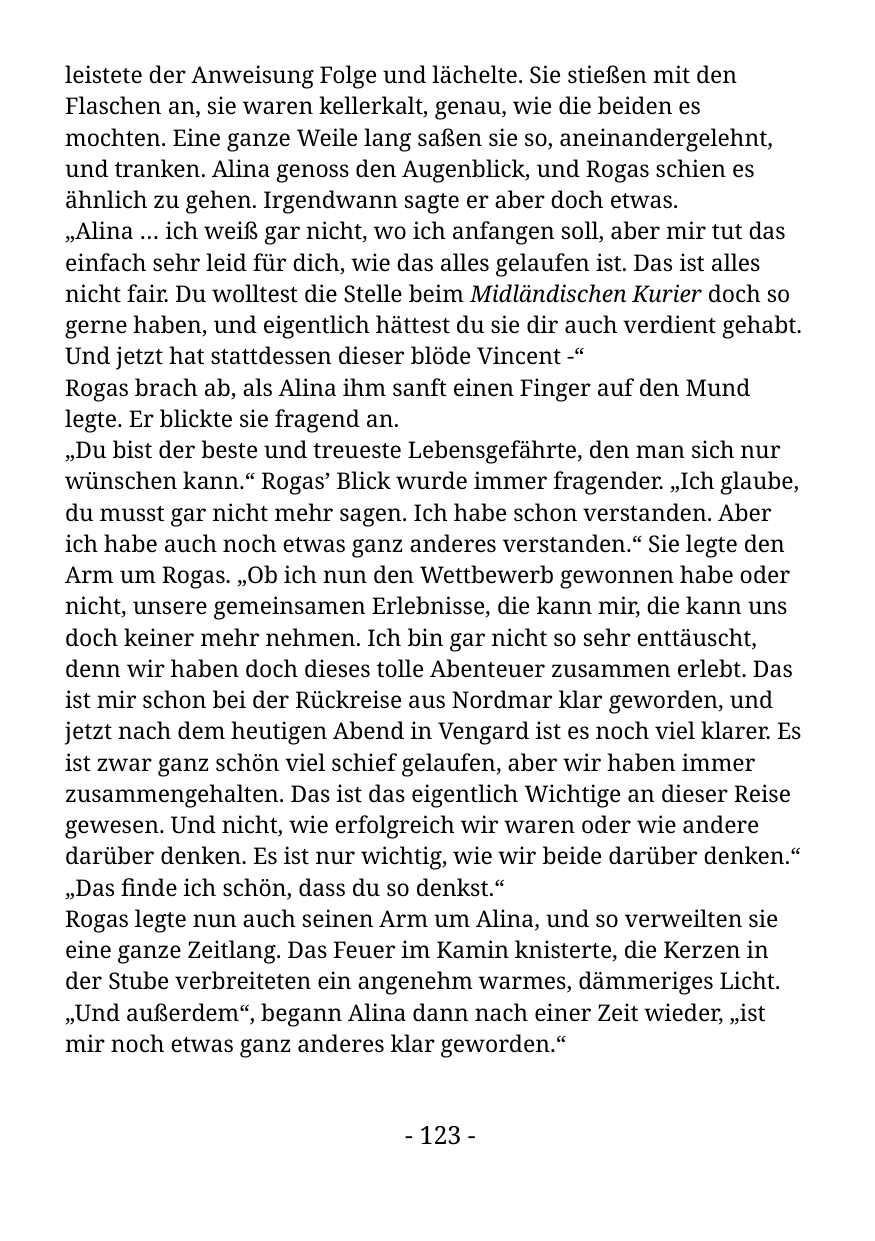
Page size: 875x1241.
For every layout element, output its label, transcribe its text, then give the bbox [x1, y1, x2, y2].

text „Und außerdem“, begann Alina dann nach einer Zeit wieder, „ist mir noch etwas ganz anderes klar geworden.“ [65, 997, 809, 1059]
text Rogas brach ab, als Alina ihm sanft einen Finger auf den Mund legte. Er blickte sie fragend an. [65, 372, 809, 434]
text „Alina … ich weiß gar nicht, wo ich anfangen soll, aber mir tut das einfach sehr leid für dich, wie das alles gelaufen ist. Das ist alles nicht fair. Du wolltest die Stelle beim Midländischen Kurier doch so gerne haben, und eigentlich hättest du sie dir auch verdient gehabt. Und jetzt hat stattdessen dieser blöde Vincent -“ [65, 215, 809, 372]
text leistete der Anweisung Folge und lächelte. Sie stießen mit den Flaschen an, sie waren kellerkalt, genau, wie die beiden es mochten. Eine ganze Weile lang saßen sie so, aneinandergelehnt, und tranken. Alina genoss den Augenblick, und Rogas schien es ähnlich zu gehen. Irgendwann sagte er aber doch etwas. [65, 59, 809, 215]
text Rogas legte nun auch seinen Arm um Alina, und so verweilten sie eine ganze Zeitlang. Das Feuer im Kamin knisterte, die Kerzen in der Stube verbreiteten ein angenehm warmes, dämmeriges Licht. [65, 903, 809, 997]
text „Das finde ich schön, dass du so denkst.“ [65, 872, 809, 903]
text „Du bist der beste und treueste Lebensgefährte, den man sich nur wünschen kann.“ Rogas’ Blick wurde immer fragender. „Ich glaube, du musst gar nicht mehr sagen. Ich habe schon verstanden. Aber ich habe auch noch etwas ganz anderes verstanden.“ Sie legte den Arm um Rogas. „Ob ich nun den Wettbewerb gewonnen habe oder nicht, unsere gemeinsamen Erlebnisse, die kann mir, die kann uns doch keiner mehr nehmen. Ich bin gar nicht so sehr enttäuscht, denn wir haben doch dieses tolle Abenteuer zusammen erlebt. Das ist mir schon bei der Rückreise aus Nordmar klar geworden, und jetzt nach dem heutigen Abend in Vengard ist es noch viel klarer. Es ist zwar ganz schön viel schief gelaufen, aber wir haben immer zusammengehalten. Das ist das eigentlich Wichtige an dieser Reise gewesen. Und nicht, wie erfolgreich wir waren oder wie andere darüber denken. Es ist nur wichtig, wie wir beide darüber denken.“ [65, 434, 809, 872]
